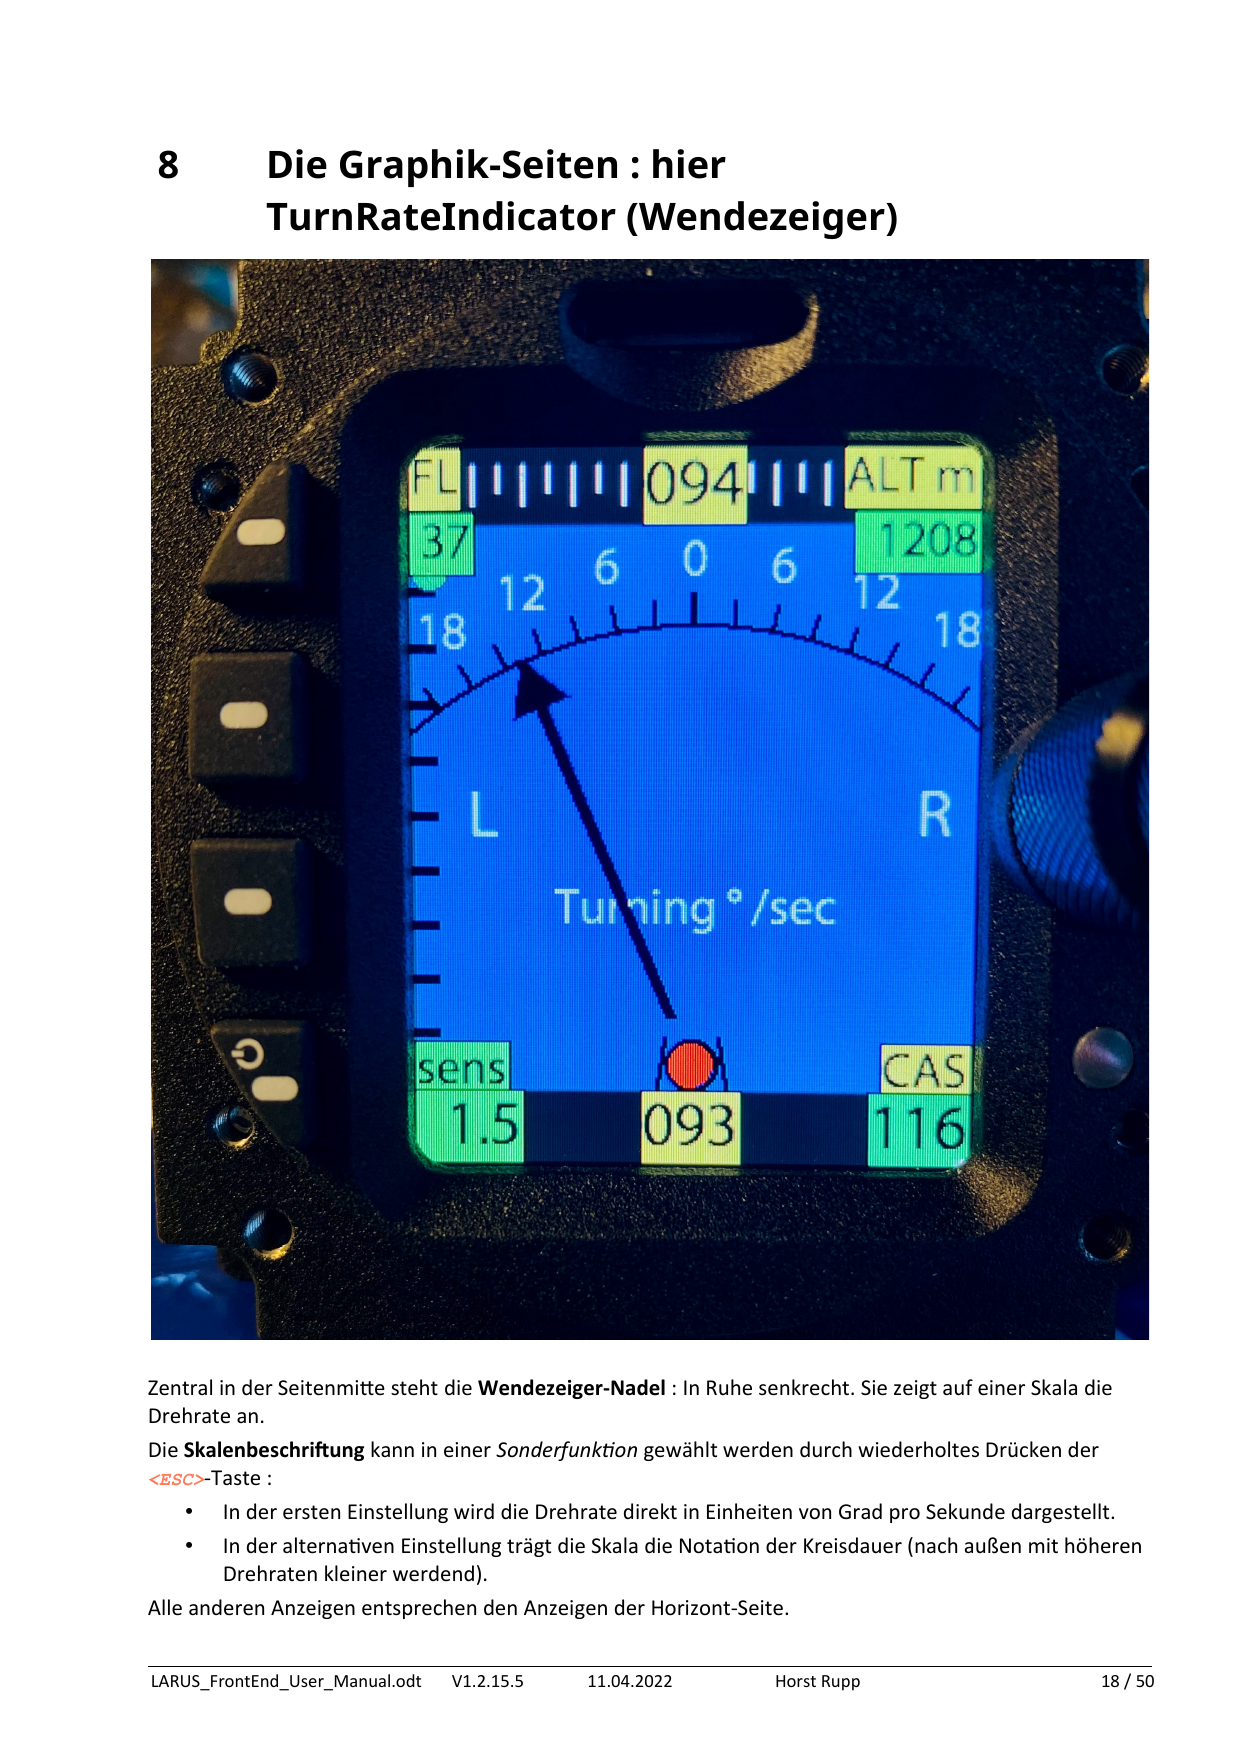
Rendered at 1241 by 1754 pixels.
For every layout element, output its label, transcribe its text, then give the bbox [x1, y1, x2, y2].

text Alle anderen Anzeigen entsprechen den Anzeigen der Horizont-Seite. [148, 1593, 1152, 1621]
picture [151, 259, 1150, 1340]
list In der alternativen Einstellung trägt die Skala die Notation der Kreisdauer (nach außen mit höheren Drehraten kleiner werdend). [185, 1531, 1152, 1587]
text Zentral in der Seitenmitte steht die Wendezeiger-Nadel : In Ruhe senkrecht. Sie zeigt auf einer Skala die Drehrate an. [148, 1373, 1152, 1429]
list In der ersten Einstellung wird die Drehrate direkt in Einheiten von Grad pro Sekunde dargestellt. [185, 1497, 1152, 1525]
text Die Skalenbeschriftung kann in einer Sonderfunktion gewählt werden durch wiederholtes Drücken der <ESC>-Taste : [148, 1435, 1152, 1491]
subtitle Die Graphik-Seiten : hier TurnRateIndicator (Wendezeiger) [148, 138, 1128, 242]
